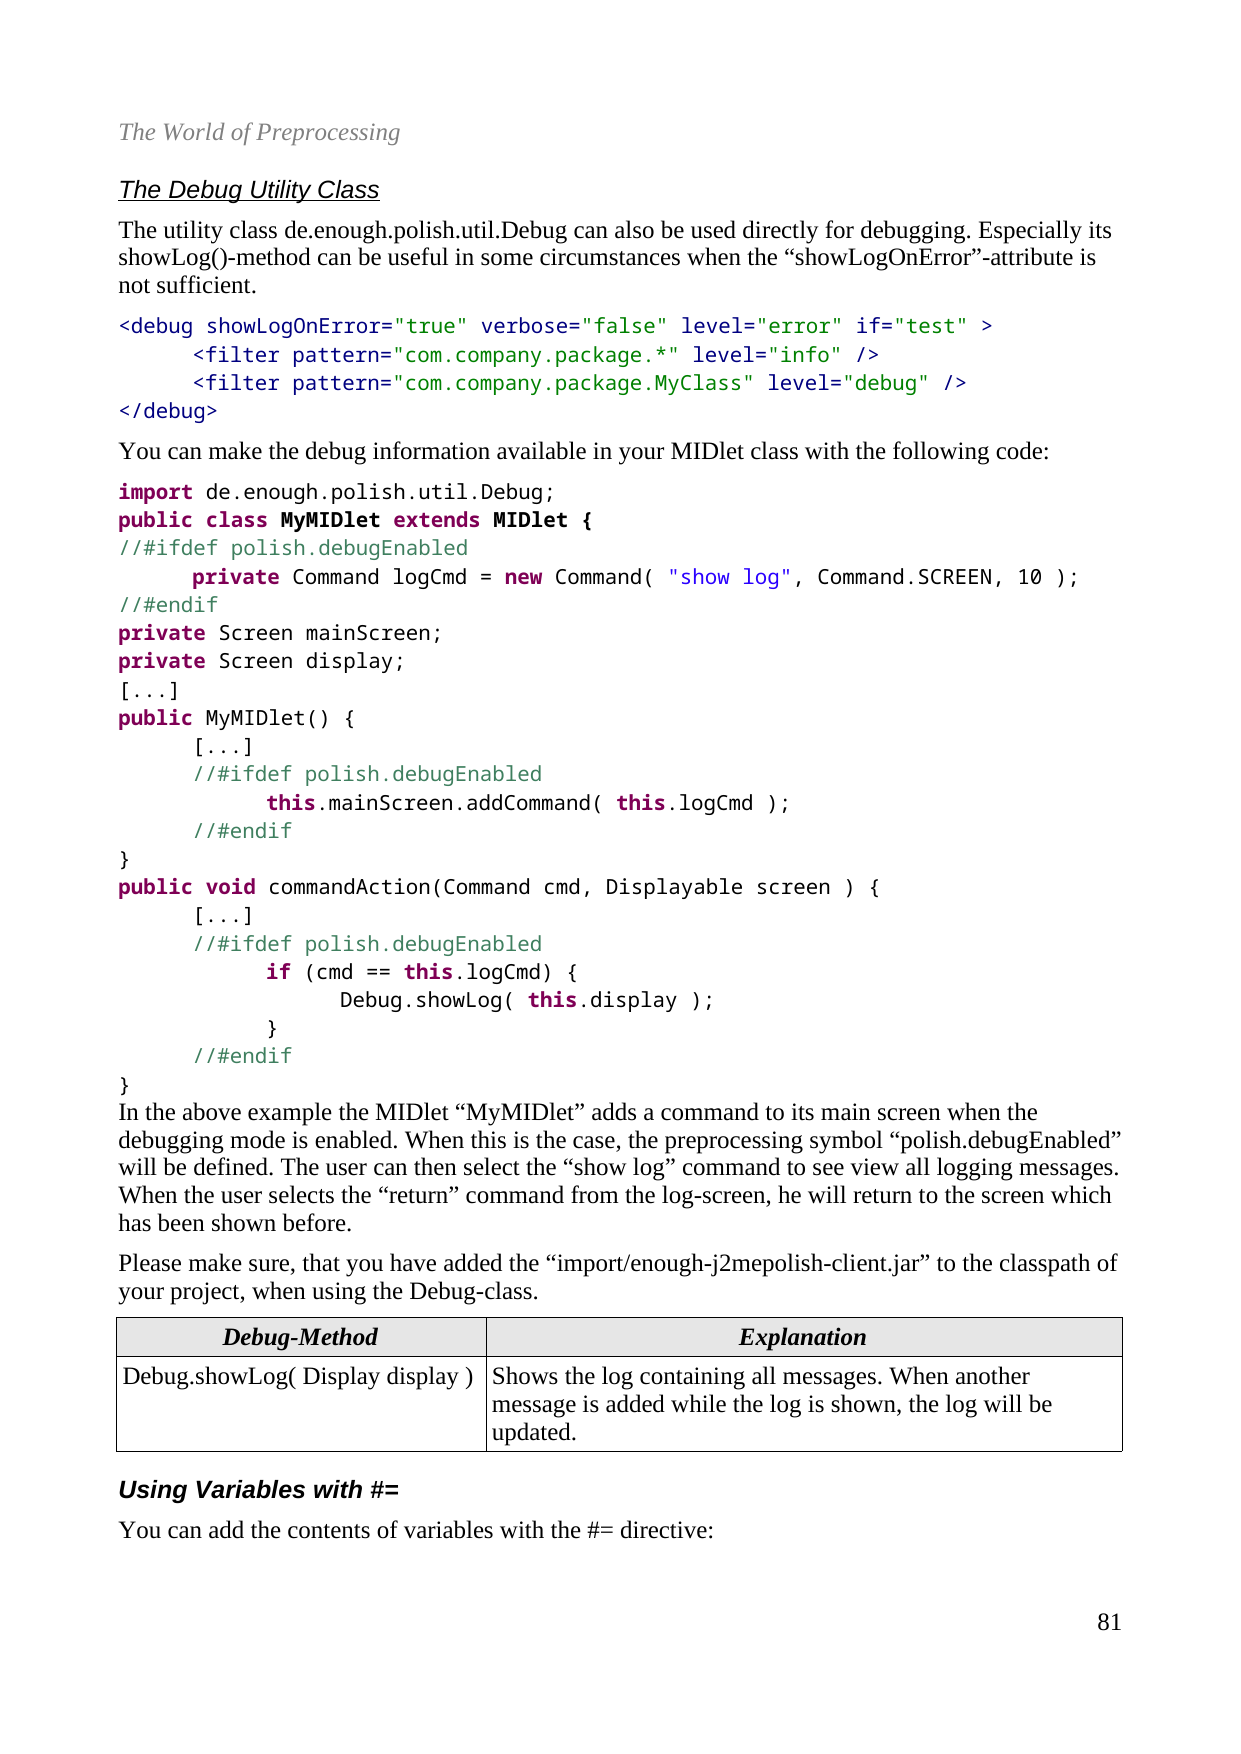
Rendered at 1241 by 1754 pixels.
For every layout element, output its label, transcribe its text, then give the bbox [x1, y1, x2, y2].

text //#endif [118, 816, 1122, 844]
text } [118, 1070, 1122, 1098]
text public MyMIDlet() { [118, 703, 1122, 731]
text You can add the contents of variables with the #= directive: [118, 1517, 1122, 1544]
text import de.enough.polish.util.Debug; [118, 477, 1122, 505]
text //#ifdef polish.debugEnabled [118, 759, 1122, 788]
text private Command logCmd = new Command( "show log", Command.SCREEN, 10 ); [118, 562, 1122, 590]
text this.mainScreen.addCommand( this.logCmd ); [118, 788, 1122, 816]
text if (cmd == this.logCmd) { [118, 957, 1122, 985]
text Debug.showLog( this.display ); [118, 985, 1122, 1013]
text private Screen mainScreen; [118, 618, 1122, 646]
text In the above example the MIDlet “MyMIDlet” adds a command to its main screen when the debugging mode is enabled. When this is the case, the preprocessing symbol “polish.debugEnabled” will be defined. The user can then select the “show log” command to see view all logging messages. When the user selects the “return” command from the log-screen, he will return to the screen which has been shown before. [118, 1098, 1122, 1237]
text //#endif [118, 590, 1122, 618]
table_header Explanation [487, 1318, 1122, 1356]
text [...] [118, 675, 1122, 703]
text public void commandAction(Command cmd, Displayable screen ) { [118, 872, 1122, 901]
text You can make the debug information available in your MIDlet class with the following code: [118, 437, 1122, 464]
text [...] [118, 731, 1122, 759]
text //#ifdef polish.debugEnabled [118, 533, 1122, 562]
subtitle The Debug Utility Class [118, 175, 1122, 203]
table_cell Debug.showLog( Display display ) [117, 1357, 486, 1451]
text public class MyMIDlet extends MIDlet { [118, 505, 1122, 533]
text </debug> [118, 396, 1122, 424]
table_header Debug-Method [117, 1318, 486, 1356]
text <filter pattern="com.company.package.*" level="info" /> [118, 340, 1122, 368]
text <debug showLogOnError="true" verbose="false" level="error" if="test" > [118, 311, 1122, 340]
text } [118, 1013, 1122, 1042]
text private Screen display; [118, 646, 1122, 675]
text //#endif [118, 1042, 1122, 1070]
table_cell Shows the log containing all messages. When another message is added while the log is shown, the log will be updated. [487, 1357, 1122, 1451]
text [...] [118, 901, 1122, 929]
subtitle Using Variables with #= [118, 1476, 1122, 1504]
text //#ifdef polish.debugEnabled [118, 929, 1122, 957]
text The utility class de.enough.polish.util.Debug can also be used directly for debugging. Especially its showLog()-method can be useful in some circumstances when the “showLogOnError”-attribute is not sufficient. [118, 216, 1122, 299]
text } [118, 844, 1122, 872]
text Please make sure, that you have added the “import/enough-j2mepolish-client.jar” to the classpath of your project, when using the Debug-class. [118, 1249, 1122, 1304]
text <filter pattern="com.company.package.MyClass" level="debug" /> [118, 368, 1122, 396]
